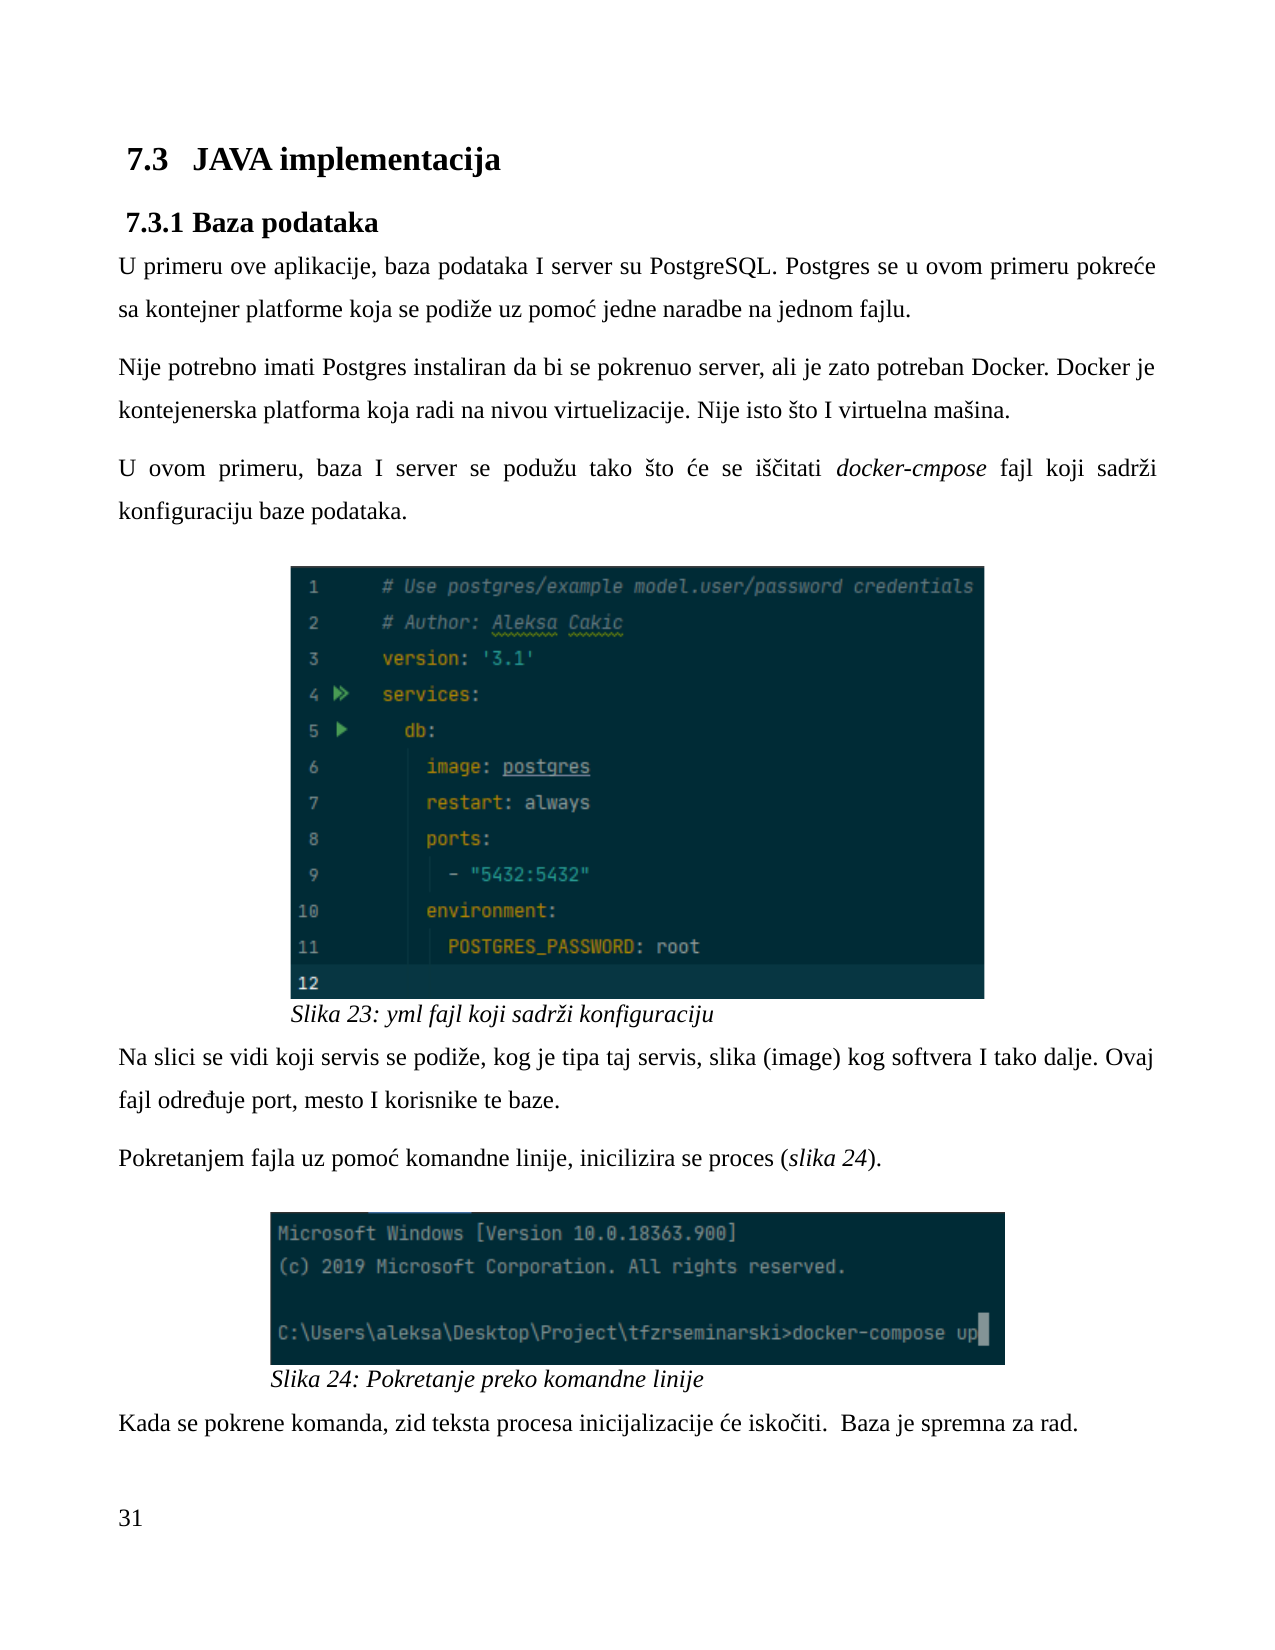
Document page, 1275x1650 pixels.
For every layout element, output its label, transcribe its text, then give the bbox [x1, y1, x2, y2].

picture [300, 905, 308, 917]
picture [516, 867, 524, 875]
picture [790, 579, 842, 593]
picture [323, 1259, 354, 1273]
picture [444, 1323, 452, 1341]
picture [477, 1326, 496, 1339]
picture [516, 875, 524, 881]
picture [691, 940, 699, 953]
picture [460, 795, 469, 809]
text Pokretanjem fajla uz pomoć komandne linije, inicilizira se proces (slika 24). [118, 1143, 1157, 1171]
picture [334, 686, 349, 701]
picture [565, 1258, 584, 1273]
picture [472, 903, 546, 917]
picture [486, 1259, 562, 1276]
picture [701, 582, 710, 593]
picture [570, 582, 601, 596]
picture [428, 798, 458, 809]
picture [563, 871, 568, 879]
picture [505, 867, 513, 881]
picture [478, 1223, 484, 1241]
picture [383, 690, 426, 701]
picture [389, 1326, 397, 1339]
picture [405, 579, 436, 593]
picture [482, 867, 502, 881]
picture [531, 1323, 540, 1341]
picture [494, 651, 502, 665]
text Kada se pokrene komanda, zid teksta procesa inicijalizacije će iskočiti. Baza je spremna za rad. [118, 1200, 1157, 1436]
picture [404, 723, 426, 737]
picture [310, 797, 318, 809]
picture [695, 1226, 726, 1240]
picture [492, 632, 557, 637]
picture [604, 579, 611, 593]
picture [860, 1329, 945, 1342]
picture [674, 1329, 704, 1339]
picture [607, 1226, 617, 1240]
picture [367, 1323, 375, 1341]
picture [547, 798, 590, 812]
picture [849, 1329, 857, 1339]
text U ovom primeru, baza I server se podužu tako što će se iščitati docker-cmpose fajl koji sadrži konfiguraciju baze podataka. [118, 453, 1157, 524]
text Na slici se vidi koji servis se podiže, kog je tipa taj servis, slika (image) kog softvera I tako dalje. Ovaj fajl određuje port, mesto I korisnike te baze. [118, 553, 1157, 1114]
picture [367, 1226, 376, 1240]
picture [728, 1262, 737, 1273]
picture [301, 1323, 310, 1341]
picture [470, 834, 480, 845]
picture [536, 576, 547, 594]
picture [311, 581, 318, 593]
picture [460, 907, 469, 917]
text Slika 24: Pokretanje preko komandne linije [270, 1365, 1005, 1393]
picture [515, 582, 524, 593]
picture [604, 614, 611, 629]
picture [707, 1326, 781, 1339]
picture [745, 576, 755, 594]
picture [755, 582, 776, 596]
picture [410, 1226, 463, 1240]
picture [569, 615, 579, 629]
picture [541, 1326, 573, 1339]
picture [516, 651, 524, 665]
picture [278, 1326, 288, 1339]
picture [503, 760, 590, 776]
picture [730, 1223, 735, 1241]
picture [921, 579, 929, 593]
picture [652, 1226, 671, 1240]
picture [438, 616, 469, 629]
picture [270, 1212, 1005, 1365]
picture [559, 582, 568, 593]
picture [311, 1326, 365, 1339]
picture [527, 582, 535, 593]
picture [383, 615, 393, 629]
picture [585, 1329, 605, 1339]
picture [487, 1226, 529, 1240]
picture [278, 1226, 288, 1240]
picture [713, 582, 721, 593]
picture [290, 966, 985, 999]
picture [448, 582, 469, 596]
picture [641, 1326, 649, 1339]
picture [377, 1258, 398, 1273]
picture [680, 579, 687, 593]
picture [538, 867, 546, 881]
picture [658, 943, 689, 953]
picture [942, 582, 951, 593]
picture [428, 758, 480, 776]
picture [723, 582, 732, 593]
picture [492, 939, 535, 953]
picture [466, 1260, 474, 1273]
picture [635, 579, 678, 593]
picture [750, 1259, 835, 1273]
picture [954, 579, 961, 593]
picture [302, 1258, 308, 1276]
picture [383, 579, 393, 593]
picture [433, 1262, 452, 1273]
text Nije potrebno imati Postgres instaliran da bi se pokrenuo server, ali je zato potreban Docker. Docker je kontejenerska platforma koja radi na nivou virtuelizacije. Nije isto što I virtuelna mašina. [118, 352, 1157, 424]
picture [300, 941, 308, 953]
picture [426, 907, 458, 917]
text Slika 23: yml fajl koji sadrži konfiguraciju [291, 999, 984, 1027]
picture [310, 869, 318, 881]
picture [399, 1326, 419, 1339]
picture [337, 722, 347, 737]
picture [613, 618, 623, 629]
picture [472, 582, 480, 593]
picture [399, 1262, 408, 1273]
picture [569, 632, 623, 637]
picture [619, 1323, 627, 1341]
picture [291, 1225, 299, 1240]
picture [499, 1326, 507, 1339]
picture [383, 654, 426, 665]
picture [630, 1226, 638, 1240]
picture [356, 1226, 365, 1240]
picture [309, 905, 318, 917]
picture [388, 1225, 408, 1240]
picture [575, 1329, 582, 1342]
picture [515, 615, 535, 629]
subtitle Baza podataka [118, 205, 1157, 238]
picture [932, 578, 939, 593]
picture [641, 1259, 649, 1273]
picture [437, 654, 458, 665]
picture [854, 582, 864, 593]
picture [718, 1260, 726, 1273]
picture [957, 1313, 989, 1346]
picture [437, 690, 469, 701]
picture [526, 798, 535, 809]
picture [581, 615, 601, 629]
picture [355, 1259, 365, 1273]
picture [541, 1229, 562, 1240]
picture [548, 582, 557, 593]
picture [310, 761, 318, 773]
picture [309, 725, 318, 737]
picture [428, 686, 436, 701]
picture [532, 1225, 540, 1240]
picture [548, 618, 557, 629]
picture [663, 1329, 671, 1339]
picture [455, 1259, 463, 1273]
picture [481, 939, 491, 953]
picture [428, 650, 436, 665]
picture [629, 1259, 638, 1273]
picture [311, 941, 319, 953]
picture [685, 1258, 693, 1273]
picture [426, 831, 469, 848]
picture [674, 1262, 682, 1273]
picture [377, 1329, 387, 1339]
picture [470, 795, 502, 809]
picture [613, 582, 623, 593]
picture [734, 582, 743, 592]
picture [310, 833, 318, 845]
picture [483, 579, 491, 593]
picture [310, 617, 318, 629]
picture [508, 1329, 529, 1342]
picture [608, 1326, 616, 1339]
picture [300, 1229, 354, 1240]
picture [965, 582, 973, 593]
picture [782, 1326, 835, 1339]
picture [575, 1226, 584, 1240]
picture [585, 1262, 606, 1273]
picture [493, 582, 513, 596]
text U primeru ove aplikacije, baza podataka I server su PostgreSQL. Postgres se u ovom primeru pokreće sa kontejner platforme koja se podiže uz pomoć jedne naradbe na jednom fajlu. [118, 251, 1157, 323]
picture [537, 795, 546, 809]
picture [538, 618, 546, 629]
picture [837, 1329, 846, 1339]
picture [640, 1226, 649, 1240]
picture [310, 692, 318, 700]
picture [405, 615, 426, 629]
picture [652, 1259, 660, 1273]
subtitle JAVA implementacija [118, 139, 1157, 178]
picture [549, 873, 557, 881]
picture [779, 582, 787, 593]
picture [547, 939, 634, 953]
picture [694, 1259, 715, 1276]
picture [448, 939, 480, 953]
picture [651, 1329, 660, 1339]
picture [585, 1226, 595, 1240]
picture [454, 1326, 474, 1339]
picture [493, 615, 502, 629]
picture [422, 1329, 441, 1339]
picture [311, 653, 318, 665]
picture [505, 615, 512, 629]
picture [428, 615, 436, 629]
picture [411, 1262, 430, 1273]
picture [630, 1326, 638, 1339]
picture [674, 1226, 682, 1240]
picture [281, 1258, 287, 1274]
picture [289, 1262, 299, 1273]
picture [865, 579, 919, 593]
